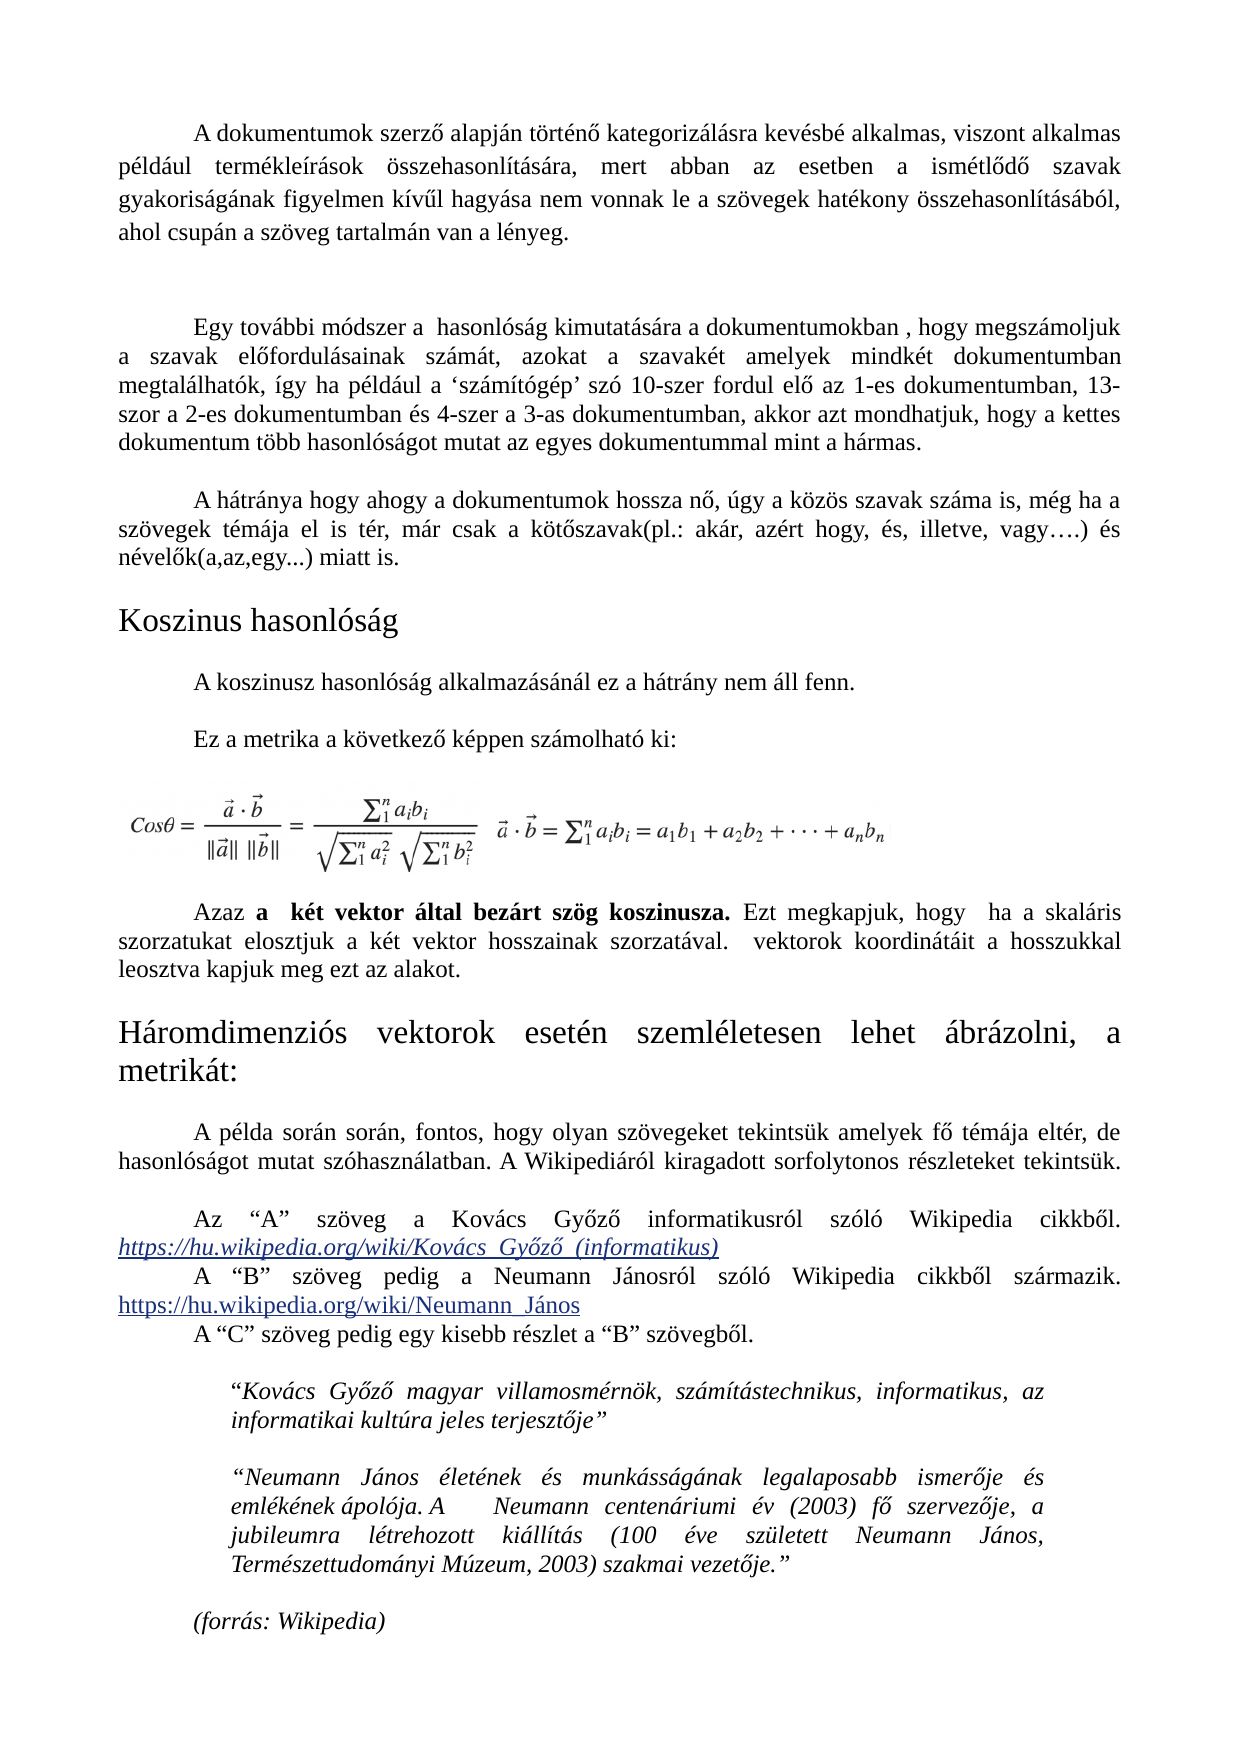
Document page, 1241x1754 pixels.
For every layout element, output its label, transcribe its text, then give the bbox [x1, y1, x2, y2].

text A hátránya hogy ahogy a dokumentumok hossza nő, úgy a közös szavak száma is, még ha a szövegek témája el is tér, már csak a kötőszavak(pl.: akár, azért hogy, és, illetve, vagy….) és névelők(a,az,egy...) miatt is. [118, 485, 1122, 571]
text A “C” szöveg pedig egy kisebb részlet a “B” szövegből. [118, 1319, 1122, 1347]
text A dokumentumok szerző alapján történő kategorizálásra kevésbé alkalmas, viszont alkalmas például termékleírások összehasonlítására, mert abban az esetben a ismétlődő szavak gyakoriságának figyelmen kívűl hagyása nem vonnak le a szövegek hatékony összehasonlításából, ahol csupán a szöveg tartalmán van a lényeg. [118, 118, 1122, 246]
text “Kovács Győző magyar villamosmérnök, számítástechnikus, informatikus, az informatikai kultúra jeles terjesztője” [231, 1376, 1047, 1434]
picture [493, 800, 593, 849]
text (forrás: Wikipedia) [118, 1606, 1047, 1635]
text A koszinusz hasonlóság alkalmazásánál ez a hátrány nem áll fenn. [118, 667, 1122, 696]
picture [118, 781, 486, 876]
text Az “A” szöveg a Kovács Győző informatikusról szóló Wikipedia cikkből. https://hu.wikipedia.org/wiki/Kovács_Győző_(informatikus) [118, 1204, 1122, 1261]
text Ez a metrika a következő képpen számolható ki: [118, 724, 1122, 753]
text Háromdimenziós vektorok esetén szemléletesen lehet ábrázolni, a metrikát: [118, 1012, 1122, 1089]
text A “B” szöveg pedig a Neumann Jánosról szóló Wikipedia cikkből származik. https://hu.wikipedia.org/wiki/Neumann_János [118, 1261, 1122, 1319]
text Egy további módszer a hasonlóság kimutatására a dokumentumokban , hogy megszámoljuk a szavak előfordulásainak számát, azokat a szavakét amelyek mindkét dokumentumban megtalálhatók, így ha például a ‘számítógép’ szó 10-szer fordul elő az 1-es dokumentumban, 13-szor a 2-es dokumentumban és 4-szer a 3-as dokumentumban, akkor azt mondhatjuk, hogy a kettes dokumentum több hasonlóságot mutat az egyes dokumentummal mint a hármas. [118, 312, 1122, 456]
text Koszinus hasonlóság [118, 600, 1122, 638]
text A példa során során, fontos, hogy olyan szövegeket tekintsük amelyek fő témája eltér, de hasonlóságot mutat szóhasználatban. A Wikipediáról kiragadott sorfolytonos részleteket tekintsük. [118, 1117, 1122, 1204]
text “Neumann János életének és munkásságának legalaposabb ismerője és emlékének ápolója. A Neumann centenáriumi év (2003) fő szervezője, a jubileumra létrehozott kiállítás (100 éve született Neumann János, Természettudományi Múzeum, 2003) szakmai vezetője.” [231, 1462, 1047, 1577]
text Azaz a két vektor által bezárt szög koszinusza. Ezt megkapjuk, hogy ha a skaláris szorzatukat elosztjuk a két vektor hosszainak szorzatával. vektorok koordinátáit a hosszukkal leosztva kapjuk meg ezt az alakot. [118, 897, 1122, 983]
